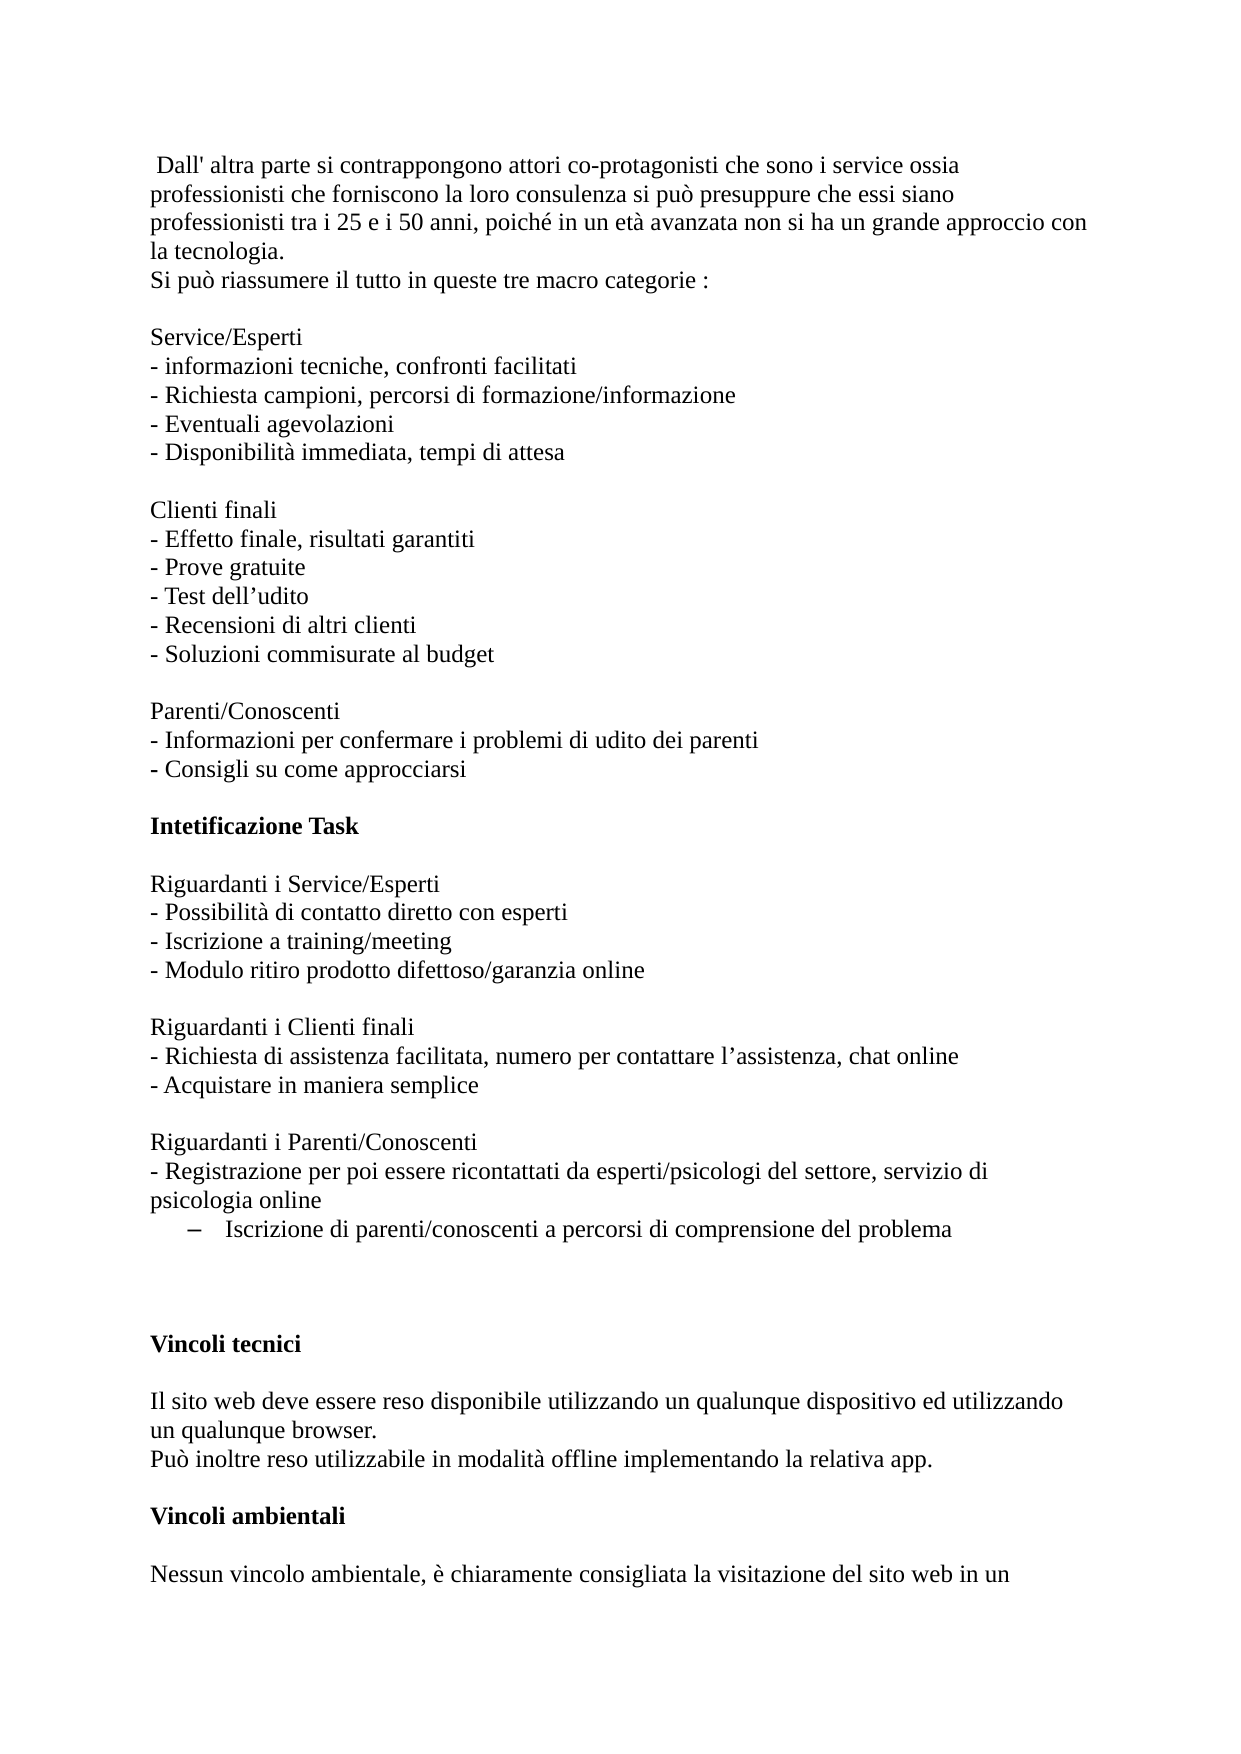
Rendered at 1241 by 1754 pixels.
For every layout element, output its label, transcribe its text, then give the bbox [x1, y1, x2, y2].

text Riguardanti i Clienti finali [150, 1012, 1090, 1041]
text - Consigli su come approcciarsi [150, 754, 1090, 782]
text - Possibilità di contatto diretto con esperti [150, 897, 1090, 926]
text Vincoli ambientali [150, 1501, 1090, 1530]
text - Richiesta campioni, percorsi di formazione/informazione [150, 380, 1090, 409]
text Il sito web deve essere reso disponibile utilizzando un qualunque dispositivo ed utilizzando un qualunque browser. [150, 1386, 1090, 1444]
text Nessun vincolo ambientale, è chiaramente consigliata la visitazione del sito web in un [150, 1559, 1090, 1587]
text Riguardanti i Parenti/Conoscenti [150, 1127, 1090, 1156]
text - Acquistare in maniera semplice [150, 1070, 1090, 1099]
text Riguardanti i Service/Esperti [150, 869, 1090, 897]
text Si può riassumere il tutto in queste tre macro categorie : [150, 265, 1090, 294]
text - Iscrizione a training/meeting [150, 926, 1090, 955]
text Dall' altra parte si contrappongono attori co-protagonisti che sono i service ossia professionisti che forniscono la loro consulenza si può presuppure che essi siano professionisti tra i 25 e i 50 anni, poiché in un età avanzata non si ha un grande approccio con la tecnologia. [150, 150, 1090, 265]
text Parenti/Conoscenti [150, 696, 1090, 725]
text - Registrazione per poi essere ricontattati da esperti/psicologi del settore, servizio di psicologia online [150, 1156, 1090, 1214]
text - Richiesta di assistenza facilitata, numero per contattare l’assistenza, chat online [150, 1041, 1090, 1070]
text Può inoltre reso utilizzabile in modalità offline implementando la relativa app. [150, 1444, 1090, 1472]
text Intetificazione Task [150, 811, 1090, 840]
text - Test dell’udito [150, 581, 1090, 610]
text - Recensioni di altri clienti [150, 610, 1090, 639]
text - Eventuali agevolazioni [150, 409, 1090, 437]
text Service/Esperti [150, 322, 1090, 351]
text - Prove gratuite [150, 552, 1090, 581]
list Iscrizione di parenti/conoscenti a percorsi di comprensione del problema [187, 1214, 1090, 1242]
text Vincoli tecnici [150, 1329, 1090, 1357]
text - Soluzioni commisurate al budget [150, 639, 1090, 667]
text - Informazioni per confermare i problemi di udito dei parenti [150, 725, 1090, 754]
text Clienti finali [150, 495, 1090, 524]
text - informazioni tecniche, confronti facilitati [150, 351, 1090, 380]
text - Disponibilità immediata, tempi di attesa [150, 437, 1090, 466]
text - Effetto finale, risultati garantiti [150, 524, 1090, 552]
text - Modulo ritiro prodotto difettoso/garanzia online [150, 955, 1090, 984]
